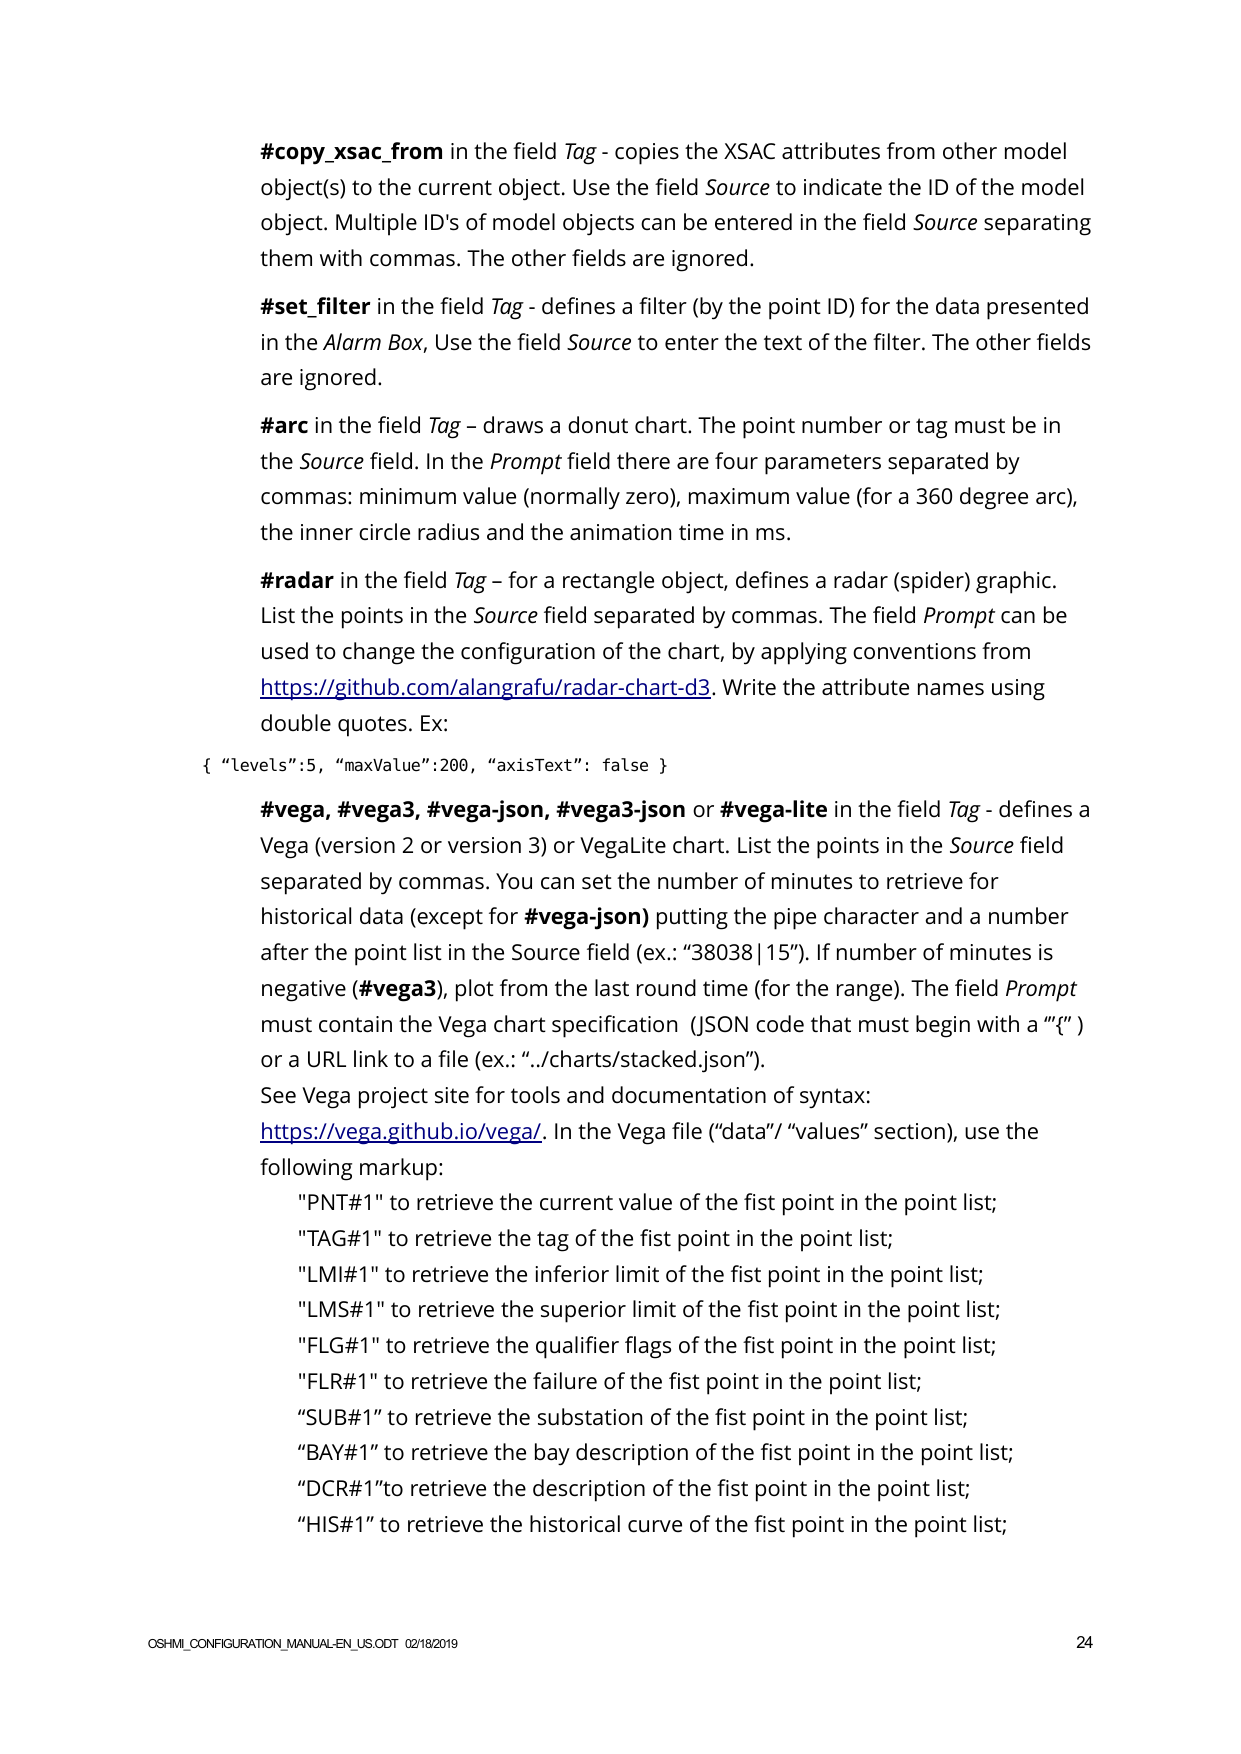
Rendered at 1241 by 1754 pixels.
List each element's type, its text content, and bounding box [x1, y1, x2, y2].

text #vega, #vega3, #vega-json, #vega3-json or #vega-lite in the field Tag - defines a Vega (version 2 or version 3) or VegaLite chart. List the points in the Source field separated by commas. You can set the number of minutes to retrieve for historical data (except for #vega-json) putting the pipe character and a number after the point list in the Source field (ex.: “38038|15”). If number of minutes is negative (#vega3), plot from the last round time (for the range). The field Prompt must contain the Vega chart specification (JSON code that must begin with a ‘”{” ) or a URL link to a file (ex.: “../charts/stacked.json”). See Vega project site for tools and documentation of syntax: https://vega.github.io/vega/. In the Vega file (“data”/ “values” section), use the following markup: "PNT#1" to retrieve the current value of the fist point in the point list; "TAG#1" to retrieve the tag of the fist point in the point list; "LMI#1" to retrieve the inferior limit of the fist point in the point list; "LMS#1" to retrieve the superior limit of the fist point in the point list; "FLG#1" to retrieve the qualifier flags of the fist point in the point list; "FLR#1" to retrieve the failure of the fist point in the point list; “SUB#1” to retrieve the substation of the fist point in the point list; “BAY#1” to retrieve the bay description of the fist point in the point list; “DCR#1”to retrieve the description of the fist point in the point list; “HIS#1” to retrieve the historical curve of the fist point in the point list; [260, 794, 1093, 1538]
text #copy_xsac_from in the field Tag - copies the XSAC attributes from other model object(s) to the current object. Use the field Source to indicate the ID of the model object. Multiple ID's of model objects can be entered in the field Source separating them with commas. The other fields are ignored. [260, 136, 1093, 273]
text #set_filter in the field Tag - defines a filter (by the point ID) for the data presented in the Alarm Box, Use the field Source to enter the text of the filter. The other fields are ignored. [260, 291, 1093, 392]
text #arc in the field Tag – draws a donut chart. The point number or tag must be in the Source field. In the Prompt field there are four parameters separated by commas: minimum value (normally zero), maximum value (for a 360 degree arc), the inner circle radius and the animation time in ms. [260, 410, 1093, 547]
text #radar in the field Tag – for a rectangle object, defines a radar (spider) graphic. List the points in the Source field separated by commas. The field Prompt can be used to change the configuration of the chart, by applying conventions from https://github.com/alangrafu/radar-chart-d3. Write the attribute names using double quotes. Ex: [260, 565, 1093, 737]
text { “levels”:5, “maxValue”:200, “axisText”: false } [202, 755, 1093, 775]
